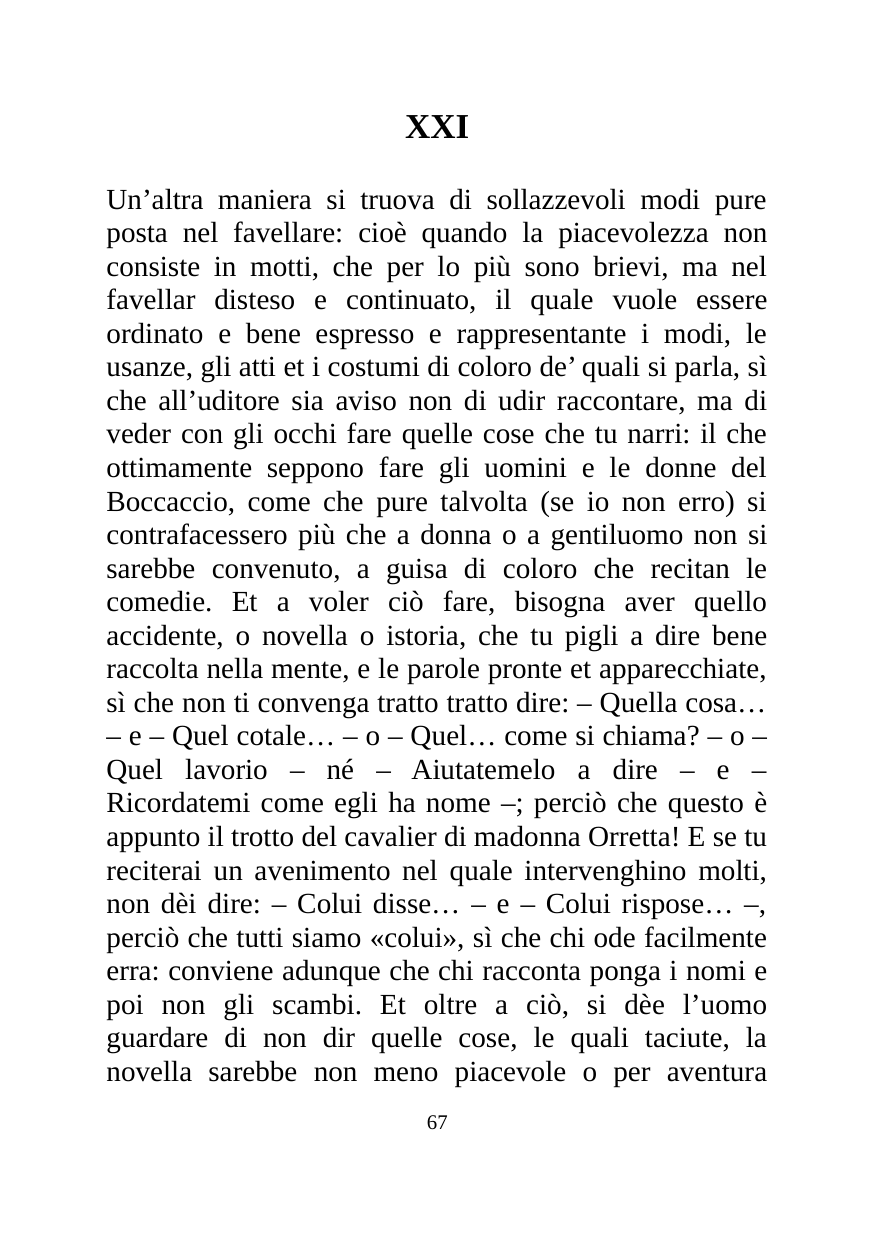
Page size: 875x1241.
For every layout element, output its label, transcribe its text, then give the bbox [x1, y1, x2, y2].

text Un’altra maniera si truova di sollazzevoli modi pure posta nel favellare: cioè quando la piacevolezza non consiste in motti, che per lo più sono brievi, ma nel favellar disteso e continuato, il quale vuole essere ordinato e bene espresso e rappresentante i modi, le usanze, gli atti et i costumi di coloro de’ quali si parla, sì che all’uditore sia aviso non di udir raccontare, ma di veder con gli occhi fare quelle cose che tu narri: il che ottimamente seppono fare gli uomini e le donne del Boccaccio, come che pure talvolta (se io non erro) si contrafacessero più che a donna o a gentiluomo non si sarebbe convenuto, a guisa di coloro che recitan le comedie. Et a voler ciò fare, bisogna aver quello accidente, o novella o istoria, che tu pigli a dire bene raccolta nella mente, e le parole pronte et apparecchiate, sì che non ti convenga tratto tratto dire: – Quella cosa… – e – Quel cotale… – o – Quel… come si chiama? – o – Quel lavorio – né – Aiutatemelo a dire – e – Ricordatemi come egli ha nome –; perciò che questo è appunto il trotto del cavalier di madonna Orretta! E se tu reciterai un avenimento nel quale intervenghino molti, non dèi dire: – Colui disse… – e – Colui rispose… –, perciò che tutti siamo «colui», sì che chi ode facilmente erra: conviene adunque che chi racconta ponga i nomi e poi non gli scambi. Et oltre a ciò, si dèe l’uomo guardare di non dir quelle cose, le quali taciute, la novella sarebbe non meno piacevole o per aventura [106, 182, 768, 1087]
subtitle XXI [106, 106, 768, 146]
